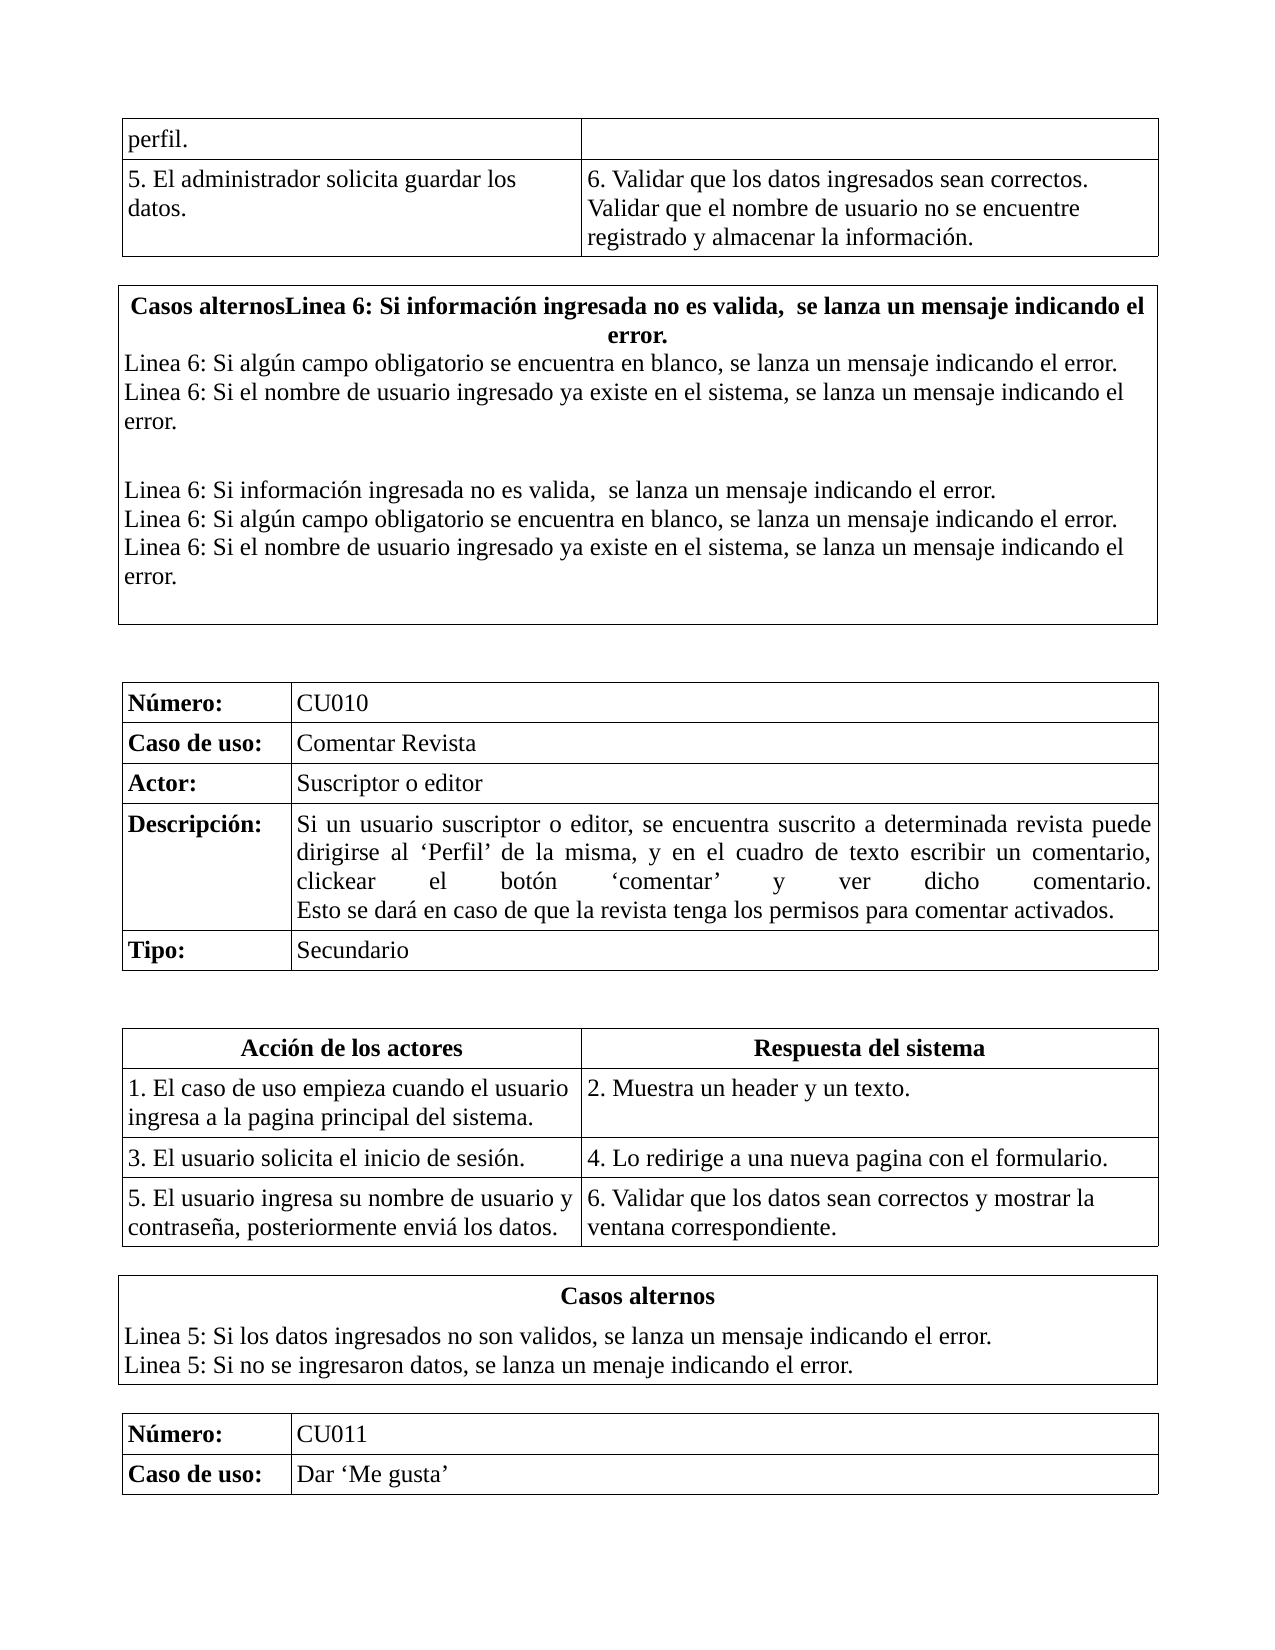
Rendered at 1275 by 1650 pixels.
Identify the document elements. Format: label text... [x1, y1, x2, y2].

table_header CU011 [292, 1414, 1158, 1453]
table_header CU010 [292, 683, 1158, 722]
table_cell Descripción: [123, 804, 291, 929]
table_cell Dar ‘Me gusta’ [292, 1455, 1158, 1494]
table_cell Linea 6: Si información ingresada no es valida, se lanza un mensaje indicando el error. Linea 6: Si algún campo obligatorio se encuentra en blanco, se lanza un mensaje indicando el error. Linea 6: Si el nombre de usuario ingresado ya existe en el sistema, se lanza un mensaje indicando el error. [119, 469, 1157, 624]
table_cell 2. Muestra un header y un texto. [582, 1069, 1158, 1137]
table_header Número: [123, 1414, 291, 1453]
table_cell Caso de uso: [123, 723, 291, 763]
table_cell 6. Validar que los datos sean correctos y mostrar la ventana correspondiente. [582, 1178, 1158, 1246]
table_cell Si un usuario suscriptor o editor, se encuentra suscrito a determinada revista puede dirigirse al ‘Perfil’ de la misma, y en el cuadro de texto escribir un comentario, clickear el botón ‘comentar’ y ver dicho comentario. Esto se dará en caso de que la revista tenga los permisos para comentar activados. [292, 804, 1158, 929]
table_header Acción de los actores [123, 1029, 581, 1068]
table_cell 5. El usuario ingresa su nombre de usuario y contraseña, posteriormente enviá los datos. [123, 1178, 581, 1246]
table_cell [582, 119, 1158, 158]
table_header Respuesta del sistema [582, 1029, 1158, 1068]
table_cell Actor: [123, 764, 291, 803]
table_header Casos alternosLinea 6: Si información ingresada no es valida, se lanza un mensaje indicando el error. Linea 6: Si algún campo obligatorio se encuentra en blanco, se lanza un mensaje indicando el error. Linea 6: Si el nombre de usuario ingresado ya existe en el sistema, se lanza un mensaje indicando el error. [119, 286, 1157, 469]
table_cell Secundario [292, 931, 1158, 970]
table_cell 6. Validar que los datos ingresados sean correctos. Validar que el nombre de usuario no se encuentre registrado y almacenar la información. [582, 160, 1158, 256]
table_cell Caso de uso: [123, 1455, 291, 1494]
table_cell 5. El administrador solicita guardar los datos. [123, 160, 581, 256]
table_cell Tipo: [123, 931, 291, 970]
table_cell Suscriptor o editor [292, 764, 1158, 803]
table_cell 4. Lo redirige a una nueva pagina con el formulario. [582, 1138, 1158, 1177]
table_header Número: [123, 683, 291, 722]
table_cell 1. El caso de uso empieza cuando el usuario ingresa a la pagina principal del sistema. [123, 1069, 581, 1137]
table_header Casos alternos [119, 1276, 1157, 1315]
table_cell 3. El usuario solicita el inicio de sesión. [123, 1138, 581, 1177]
table_cell Comentar Revista [292, 723, 1158, 763]
table_cell perfil. [123, 119, 581, 158]
table_cell Linea 5: Si los datos ingresados no son validos, se lanza un mensaje indicando el error. Linea 5: Si no se ingresaron datos, se lanza un menaje indicando el error. [119, 1315, 1157, 1384]
